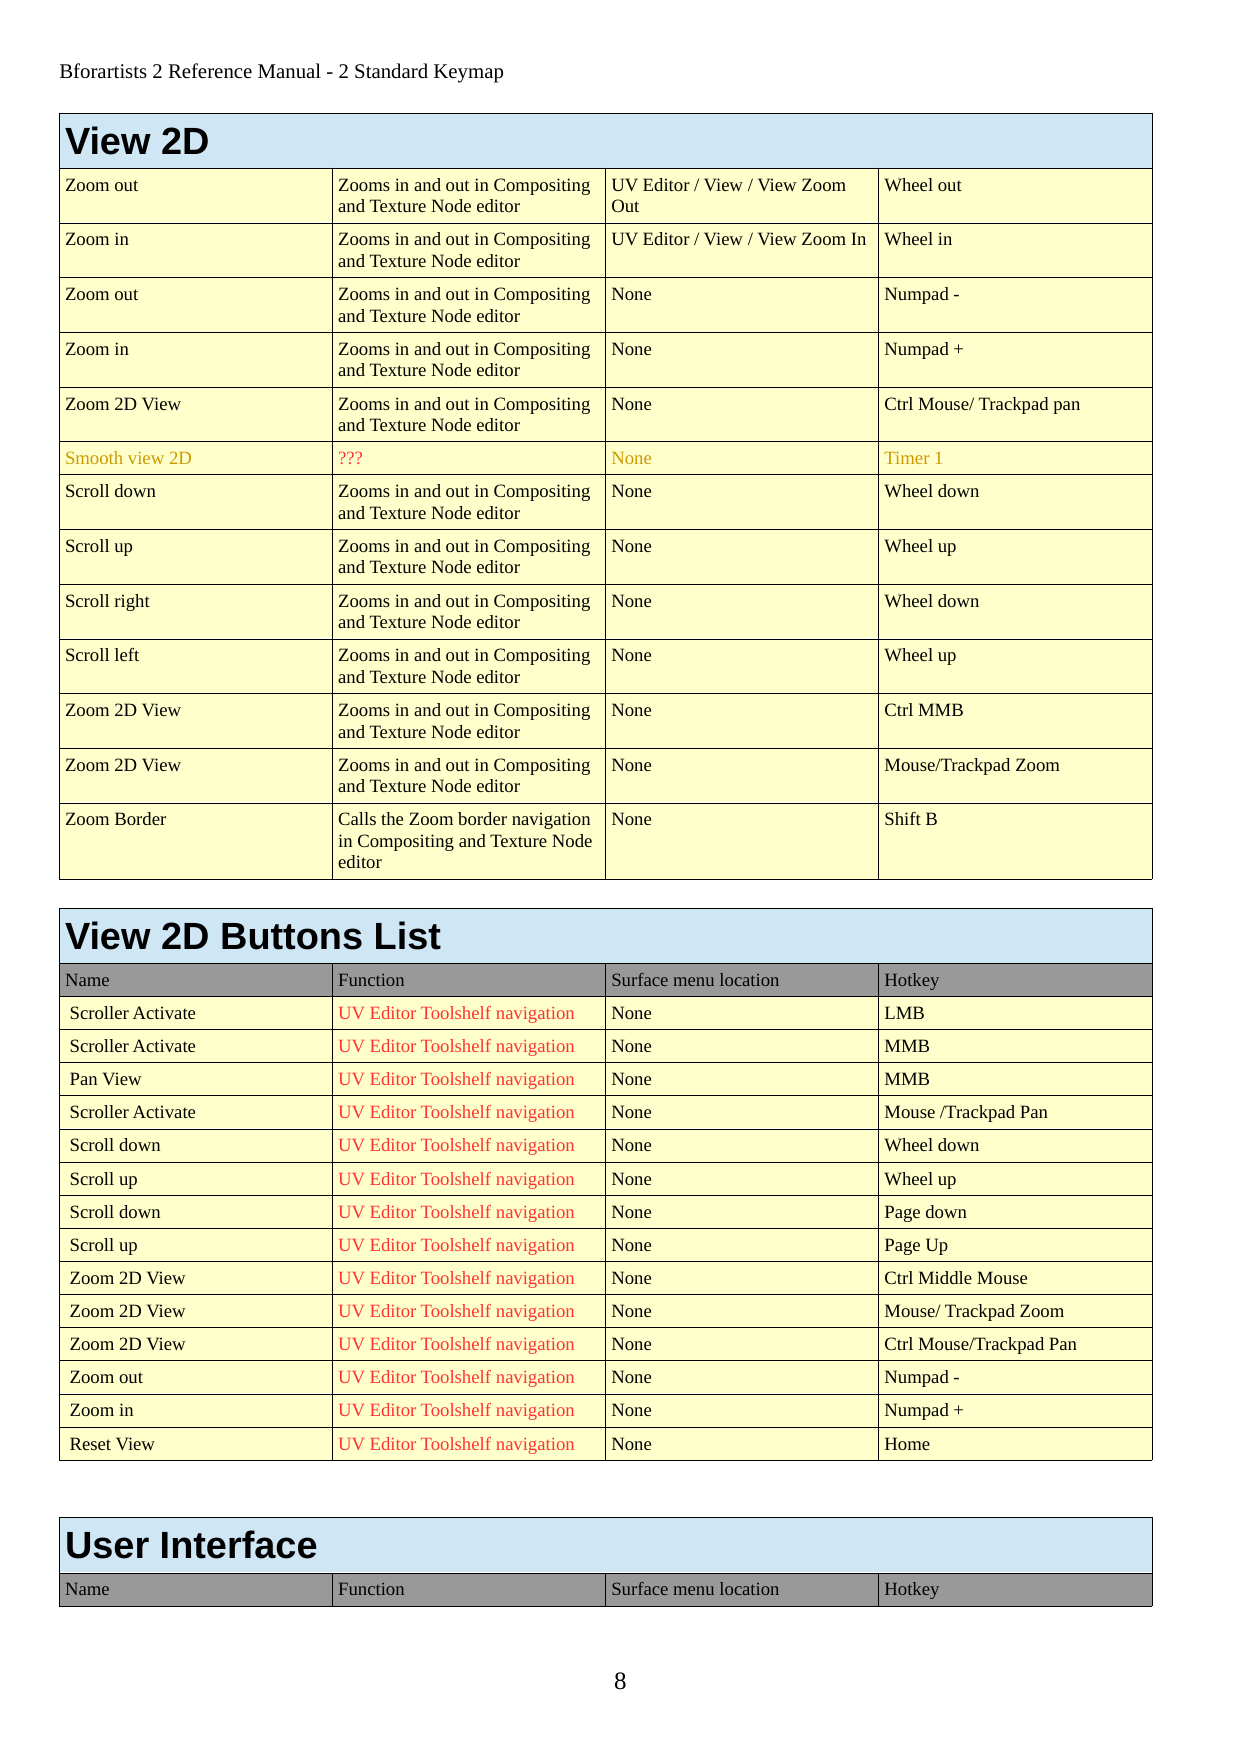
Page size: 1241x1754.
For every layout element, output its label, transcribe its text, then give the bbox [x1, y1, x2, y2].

table_cell Name [60, 1574, 332, 1606]
table_cell MMB [879, 1063, 1152, 1095]
table_cell Zoom out [60, 278, 332, 332]
table_cell Page Up [879, 1229, 1152, 1261]
table_cell Zoom in [60, 224, 332, 277]
table_cell Hotkey [879, 1574, 1152, 1606]
table_cell UV Editor Toolshelf navigation [333, 1295, 605, 1327]
table_cell Ctrl Mouse/Trackpad Pan [879, 1328, 1152, 1360]
table_cell Wheel up [879, 640, 1152, 693]
table_cell Home [879, 1428, 1152, 1460]
table_cell Mouse /Trackpad Pan [879, 1096, 1152, 1128]
table_cell Zoom out [60, 1361, 332, 1393]
table_cell Shift B [879, 804, 1152, 879]
table_cell ??? [333, 442, 605, 474]
table_cell Hotkey [879, 964, 1152, 996]
table_cell Wheel down [879, 475, 1152, 529]
table_cell Wheel down [879, 585, 1152, 638]
table_cell UV Editor Toolshelf navigation [333, 1262, 605, 1294]
table_cell Zooms in and out in Compositing and Texture Node editor [333, 585, 605, 638]
table_cell UV Editor Toolshelf navigation [333, 997, 605, 1029]
table_cell Scroller Activate [60, 1096, 332, 1128]
table_cell Ctrl Middle Mouse [879, 1262, 1152, 1294]
table_cell Name [60, 964, 332, 996]
table_cell None [606, 333, 878, 387]
table_cell None [606, 1063, 878, 1095]
table_cell Mouse/Trackpad Zoom [879, 749, 1152, 802]
table_cell Zooms in and out in Compositing and Texture Node editor [333, 694, 605, 748]
table_cell None [606, 749, 878, 802]
table_cell Zoom 2D View [60, 388, 332, 441]
table_cell Numpad - [879, 1361, 1152, 1393]
table_cell None [606, 585, 878, 638]
table_cell UV Editor Toolshelf navigation [333, 1030, 605, 1062]
table_cell Function [333, 964, 605, 996]
table_cell UV Editor / View / View Zoom Out [606, 169, 878, 222]
table_cell UV Editor Toolshelf navigation [333, 1328, 605, 1360]
table_cell LMB [879, 997, 1152, 1029]
table_cell UV Editor Toolshelf navigation [333, 1428, 605, 1460]
table_cell Zooms in and out in Compositing and Texture Node editor [333, 749, 605, 802]
table_cell None [606, 1030, 878, 1062]
table_cell None [606, 694, 878, 748]
table_cell None [606, 278, 878, 332]
table_cell Calls the Zoom border navigation in Compositing and Texture Node editor [333, 804, 605, 879]
table_cell None [606, 1130, 878, 1162]
table_cell Wheel out [879, 169, 1152, 222]
table_cell None [606, 804, 878, 879]
table_cell None [606, 1295, 878, 1327]
table_cell UV Editor Toolshelf navigation [333, 1361, 605, 1393]
table_cell None [606, 640, 878, 693]
table_cell Zooms in and out in Compositing and Texture Node editor [333, 224, 605, 277]
table_cell Zoom 2D View [60, 694, 332, 748]
table_cell Scroller Activate [60, 997, 332, 1029]
table_cell Zoom Border [60, 804, 332, 879]
table_cell Page down [879, 1196, 1152, 1228]
table_cell Surface menu location [606, 1574, 878, 1606]
table_cell Zooms in and out in Compositing and Texture Node editor [333, 169, 605, 222]
table_cell Zooms in and out in Compositing and Texture Node editor [333, 530, 605, 584]
table_cell Numpad + [879, 1395, 1152, 1427]
table_cell None [606, 1196, 878, 1228]
table_cell Zooms in and out in Compositing and Texture Node editor [333, 640, 605, 693]
table_cell None [606, 1163, 878, 1195]
table_cell None [606, 1395, 878, 1427]
table_cell Zooms in and out in Compositing and Texture Node editor [333, 388, 605, 441]
table_cell Surface menu location [606, 964, 878, 996]
table_cell UV Editor Toolshelf navigation [333, 1395, 605, 1427]
table_cell Scroll up [60, 1229, 332, 1261]
table_cell Zooms in and out in Compositing and Texture Node editor [333, 475, 605, 529]
table_cell Smooth view 2D [60, 442, 332, 474]
table_cell Numpad + [879, 333, 1152, 387]
table_cell None [606, 997, 878, 1029]
table_cell Zoom out [60, 169, 332, 222]
table_cell Wheel up [879, 530, 1152, 584]
table_cell Reset View [60, 1428, 332, 1460]
table_cell None [606, 1096, 878, 1128]
table_cell Scroll left [60, 640, 332, 693]
table_cell UV Editor Toolshelf navigation [333, 1130, 605, 1162]
table_cell Wheel up [879, 1163, 1152, 1195]
table_cell Scroll up [60, 1163, 332, 1195]
table_cell None [606, 1428, 878, 1460]
table_cell Numpad - [879, 278, 1152, 332]
table_cell None [606, 1262, 878, 1294]
table_cell None [606, 388, 878, 441]
table_cell Pan View [60, 1063, 332, 1095]
table_cell None [606, 442, 878, 474]
table_cell None [606, 1229, 878, 1261]
table_header User Interface [60, 1518, 1152, 1572]
table_cell Scroll down [60, 1196, 332, 1228]
table_header View 2D [60, 114, 1152, 168]
table_cell Wheel in [879, 224, 1152, 277]
table_cell UV Editor Toolshelf navigation [333, 1063, 605, 1095]
table_cell UV Editor Toolshelf navigation [333, 1096, 605, 1128]
table_cell Wheel down [879, 1130, 1152, 1162]
table_header View 2D Buttons List [60, 909, 1152, 963]
table_cell Timer 1 [879, 442, 1152, 474]
table_cell UV Editor Toolshelf navigation [333, 1163, 605, 1195]
table_cell None [606, 530, 878, 584]
table_cell Ctrl MMB [879, 694, 1152, 748]
table_cell Scroll down [60, 475, 332, 529]
table_cell Scroller Activate [60, 1030, 332, 1062]
table_cell Function [333, 1574, 605, 1606]
table_cell Scroll up [60, 530, 332, 584]
table_cell Zoom in [60, 333, 332, 387]
table_cell Zoom 2D View [60, 749, 332, 802]
table_cell UV Editor Toolshelf navigation [333, 1196, 605, 1228]
table_cell Mouse/ Trackpad Zoom [879, 1295, 1152, 1327]
table_cell MMB [879, 1030, 1152, 1062]
table_cell Scroll down [60, 1130, 332, 1162]
table_cell Zoom in [60, 1395, 332, 1427]
table_cell Zoom 2D View [60, 1328, 332, 1360]
table_cell Zooms in and out in Compositing and Texture Node editor [333, 278, 605, 332]
table_cell None [606, 1328, 878, 1360]
table_cell UV Editor Toolshelf navigation [333, 1229, 605, 1261]
table_cell Zoom 2D View [60, 1295, 332, 1327]
table_cell Scroll right [60, 585, 332, 638]
table_cell UV Editor / View / View Zoom In [606, 224, 878, 277]
table_cell Zooms in and out in Compositing and Texture Node editor [333, 333, 605, 387]
table_cell Zoom 2D View [60, 1262, 332, 1294]
table_cell Ctrl Mouse/ Trackpad pan [879, 388, 1152, 441]
table_cell None [606, 1361, 878, 1393]
table_cell None [606, 475, 878, 529]
